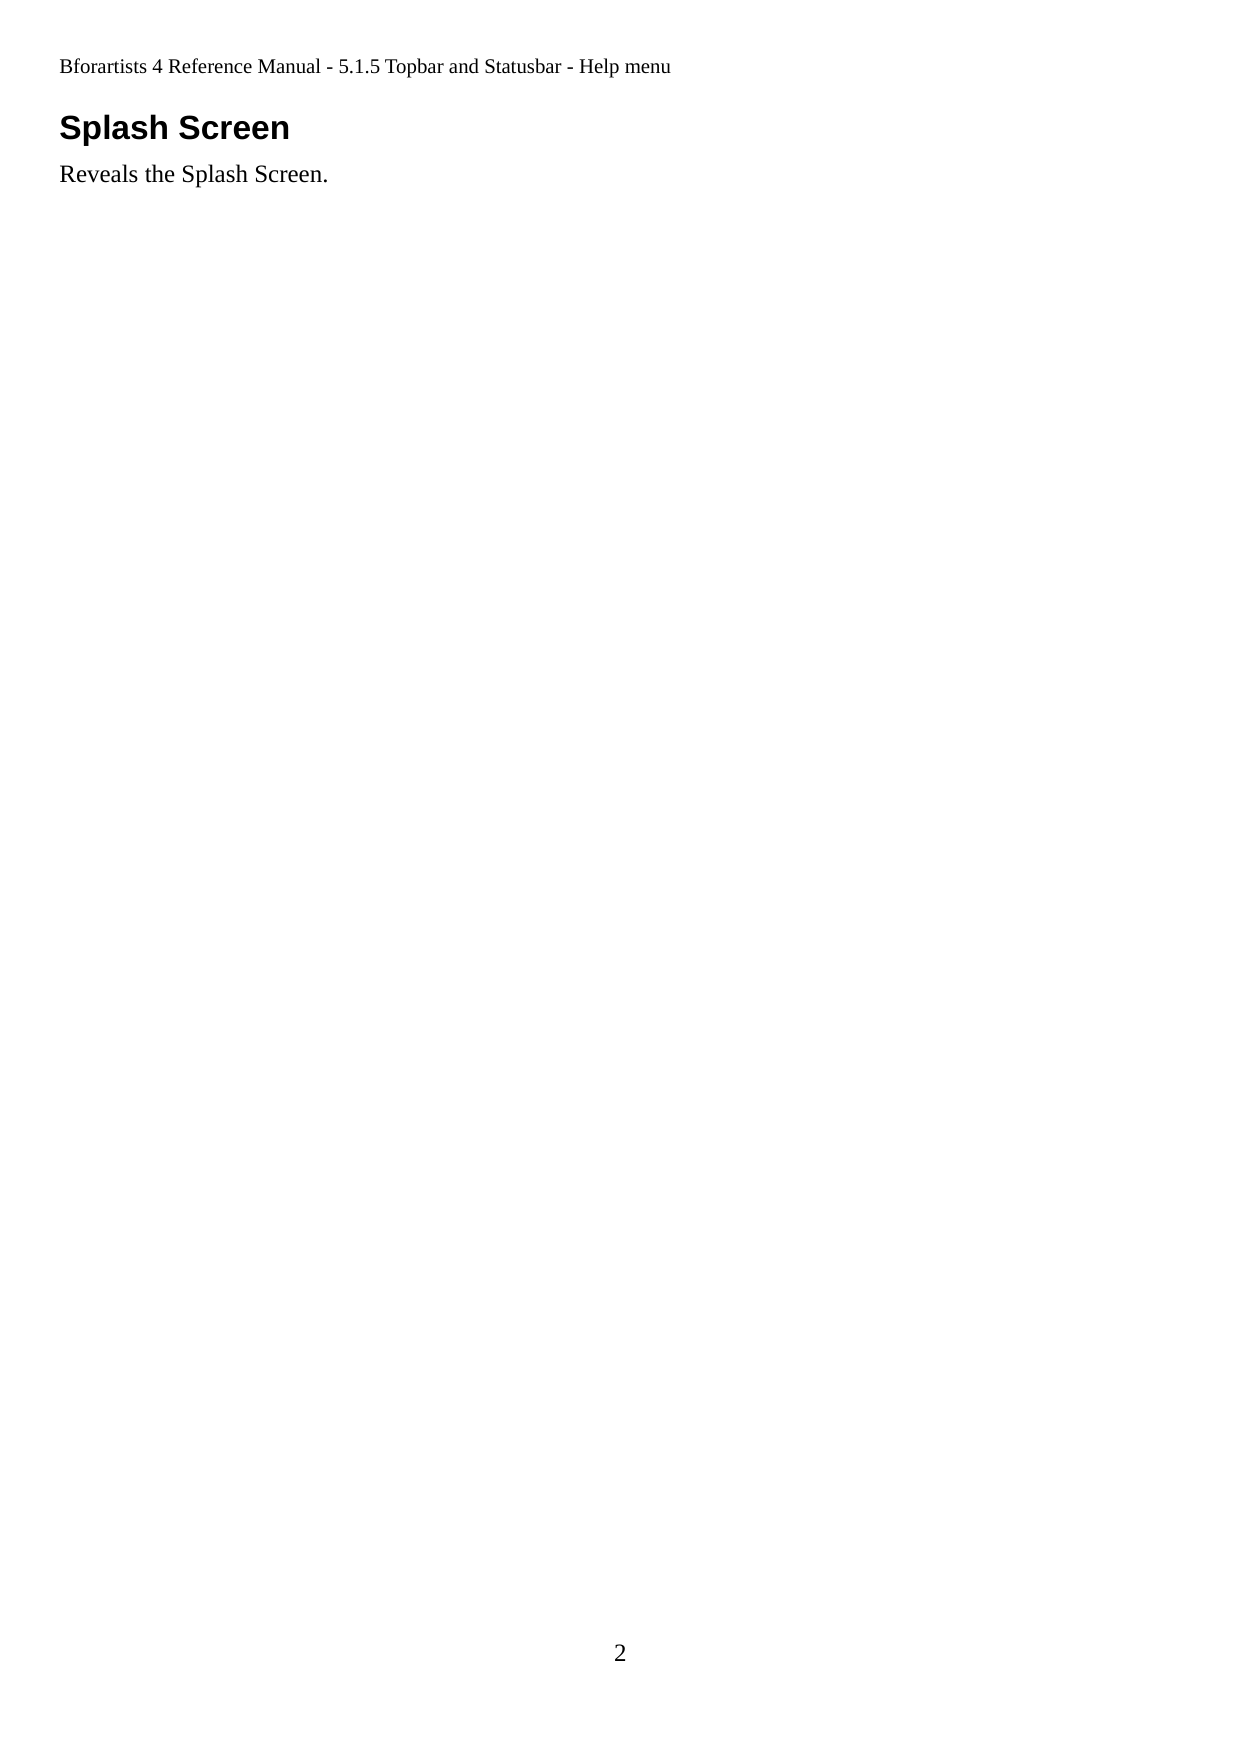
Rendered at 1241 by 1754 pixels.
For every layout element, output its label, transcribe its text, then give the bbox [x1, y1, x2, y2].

subtitle Splash Screen [59, 107, 1181, 146]
text Reveals the Splash Screen. [59, 159, 1181, 187]
